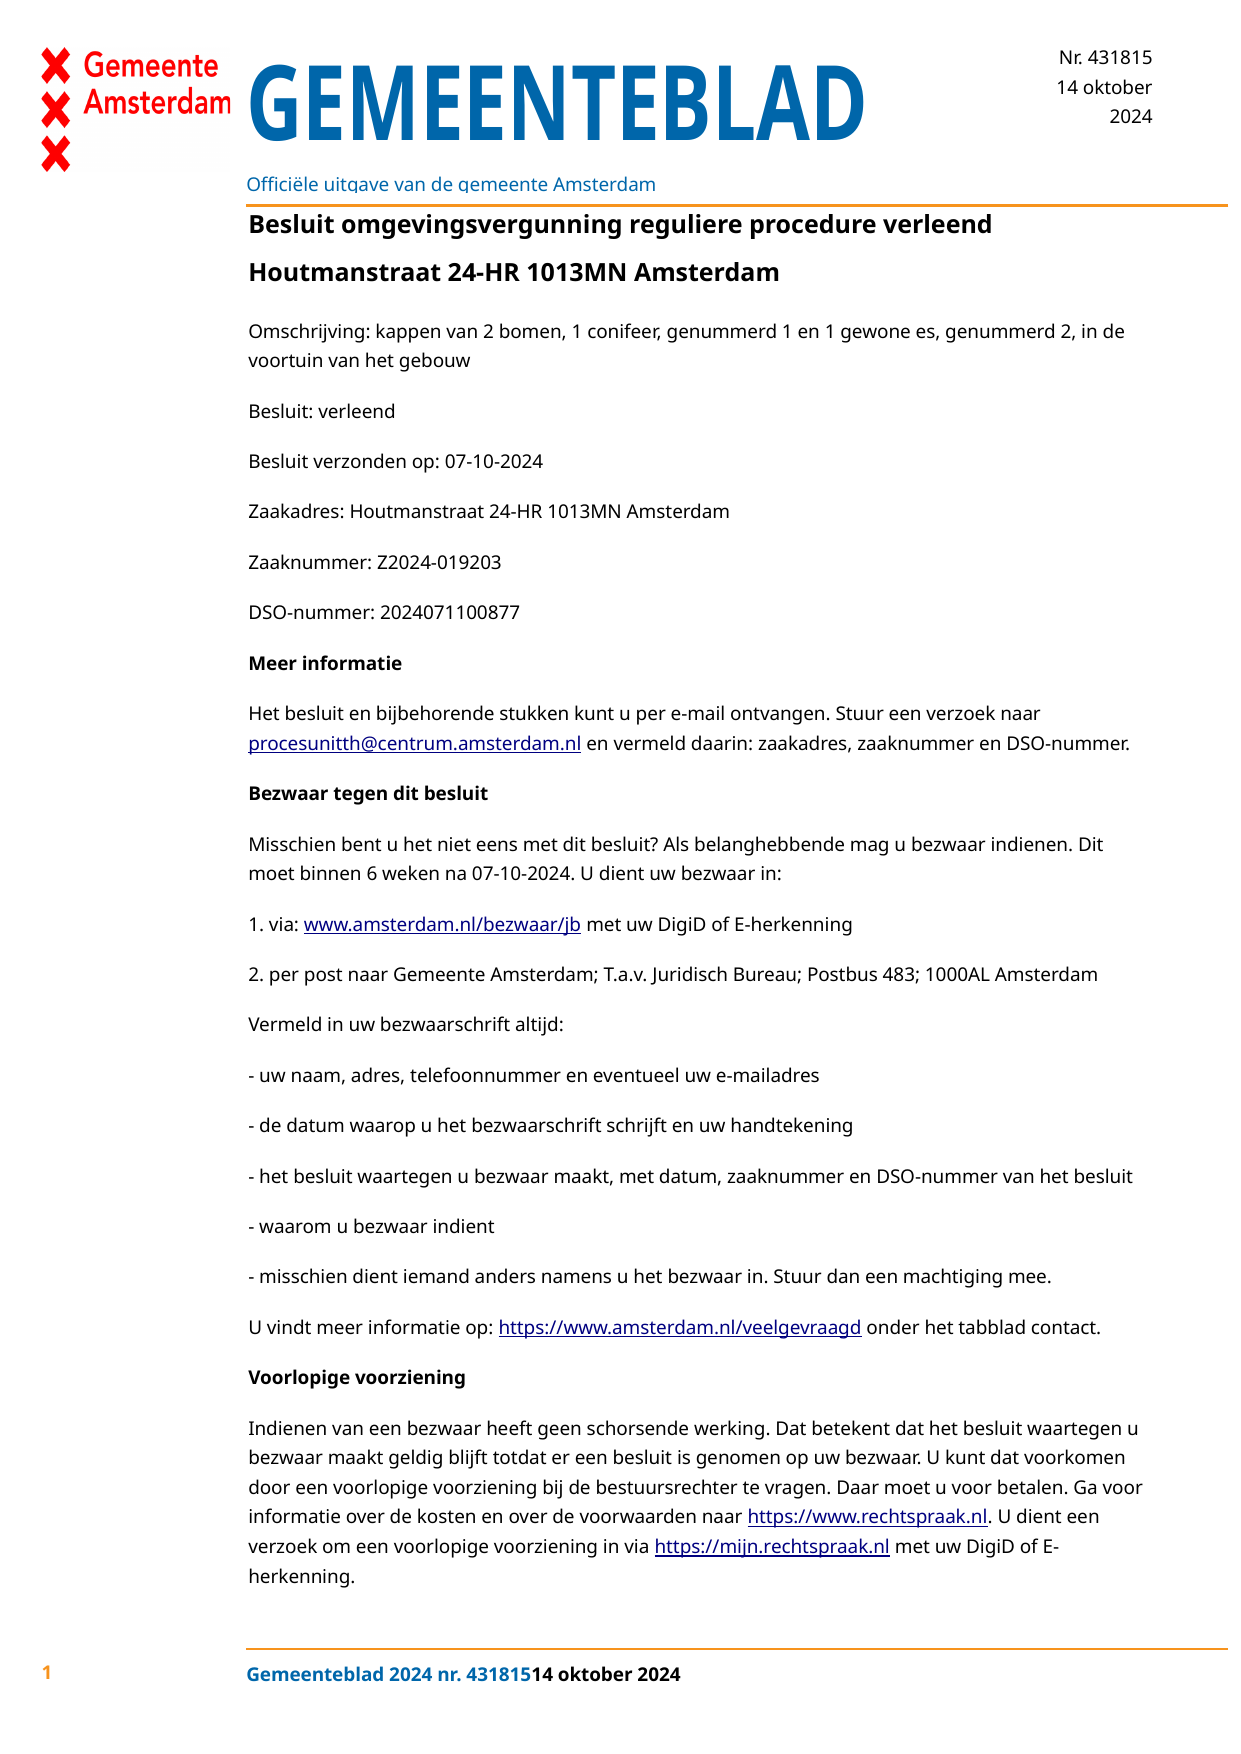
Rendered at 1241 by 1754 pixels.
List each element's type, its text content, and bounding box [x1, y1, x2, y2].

text U vindt meer informatie op: https://www.amsterdam.nl/veelgevraagd onder het tabblad contact. [248, 1314, 1152, 1340]
text Omschrijving: kappen van 2 bomen, 1 conifeer, genummerd 1 en 1 gewone es, genummerd 2, in de voortuin van het gebouw [248, 318, 1152, 373]
text Voorlopige voorziening [248, 1364, 1152, 1390]
text Besluit verzonden op: 07-10-2024 [248, 448, 1152, 474]
text Besluit omgevingsvergunning reguliere procedure verleend Houtmanstraat 24-HR 1013MN Amsterdam [248, 207, 1152, 288]
text - waarom u bezwaar indient [248, 1213, 1152, 1239]
text - het besluit waartegen u bezwaar maakt, met datum, zaaknummer en DSO-nummer van het besluit [248, 1163, 1152, 1189]
text Zaaknummer: Z2024-019203 [248, 549, 1152, 575]
picture [41, 47, 231, 172]
text DSO-nummer: 2024071100877 [248, 599, 1152, 625]
text - misschien dient iemand anders namens u het bezwaar in. Stuur dan een machtiging mee. [248, 1264, 1152, 1289]
text - de datum waarop u het bezwaarschrift schrijft en uw handtekening [248, 1112, 1152, 1138]
text Het besluit en bijbehorende stukken kunt u per e-mail ontvangen. Stuur een verzoek naar procesunitth@centrum.amsterdam.nl en vermeld daarin: zaakadres, zaaknummer en DSO-nummer. [248, 700, 1152, 756]
text - uw naam, adres, telefoonnummer en eventueel uw e-mailadres [248, 1062, 1152, 1088]
text Zaakadres: Houtmanstraat 24-HR 1013MN Amsterdam [248, 499, 1152, 524]
text 1. via: www.amsterdam.nl/bezwaar/jb met uw DigiD of E-herkenning [248, 911, 1152, 937]
text 2. per post naar Gemeente Amsterdam; T.a.v. Juridisch Bureau; Postbus 483; 1000AL Amsterdam [248, 961, 1152, 987]
text Vermeld in uw bezwaarschrift altijd: [248, 1012, 1152, 1037]
text Besluit: verleend [248, 398, 1152, 424]
text Indienen van een bezwaar heeft geen schorsende werking. Dat betekent dat het besluit waartegen u bezwaar maakt geldig blijft totdat er een besluit is genomen op uw bezwaar. U kunt dat voorkomen door een voorlopige voorziening bij de bestuursrechter te vragen. Daar moet u voor betalen. Ga voor informatie over de kosten en over de voorwaarden naar https://www.rechtspraak.nl. U dient een verzoek om een voorlopige voorziening in via https://mijn.rechtspraak.nl met uw DigiD of E-herkenning. [248, 1415, 1152, 1589]
text Bezwaar tegen dit besluit [248, 780, 1152, 806]
text Misschien bent u het niet eens met dit besluit? Als belanghebbende mag u bezwaar indienen. Dit moet binnen 6 weken na 07-10-2024. U dient uw bezwaar in: [248, 831, 1152, 886]
text Meer informatie [248, 650, 1152, 676]
